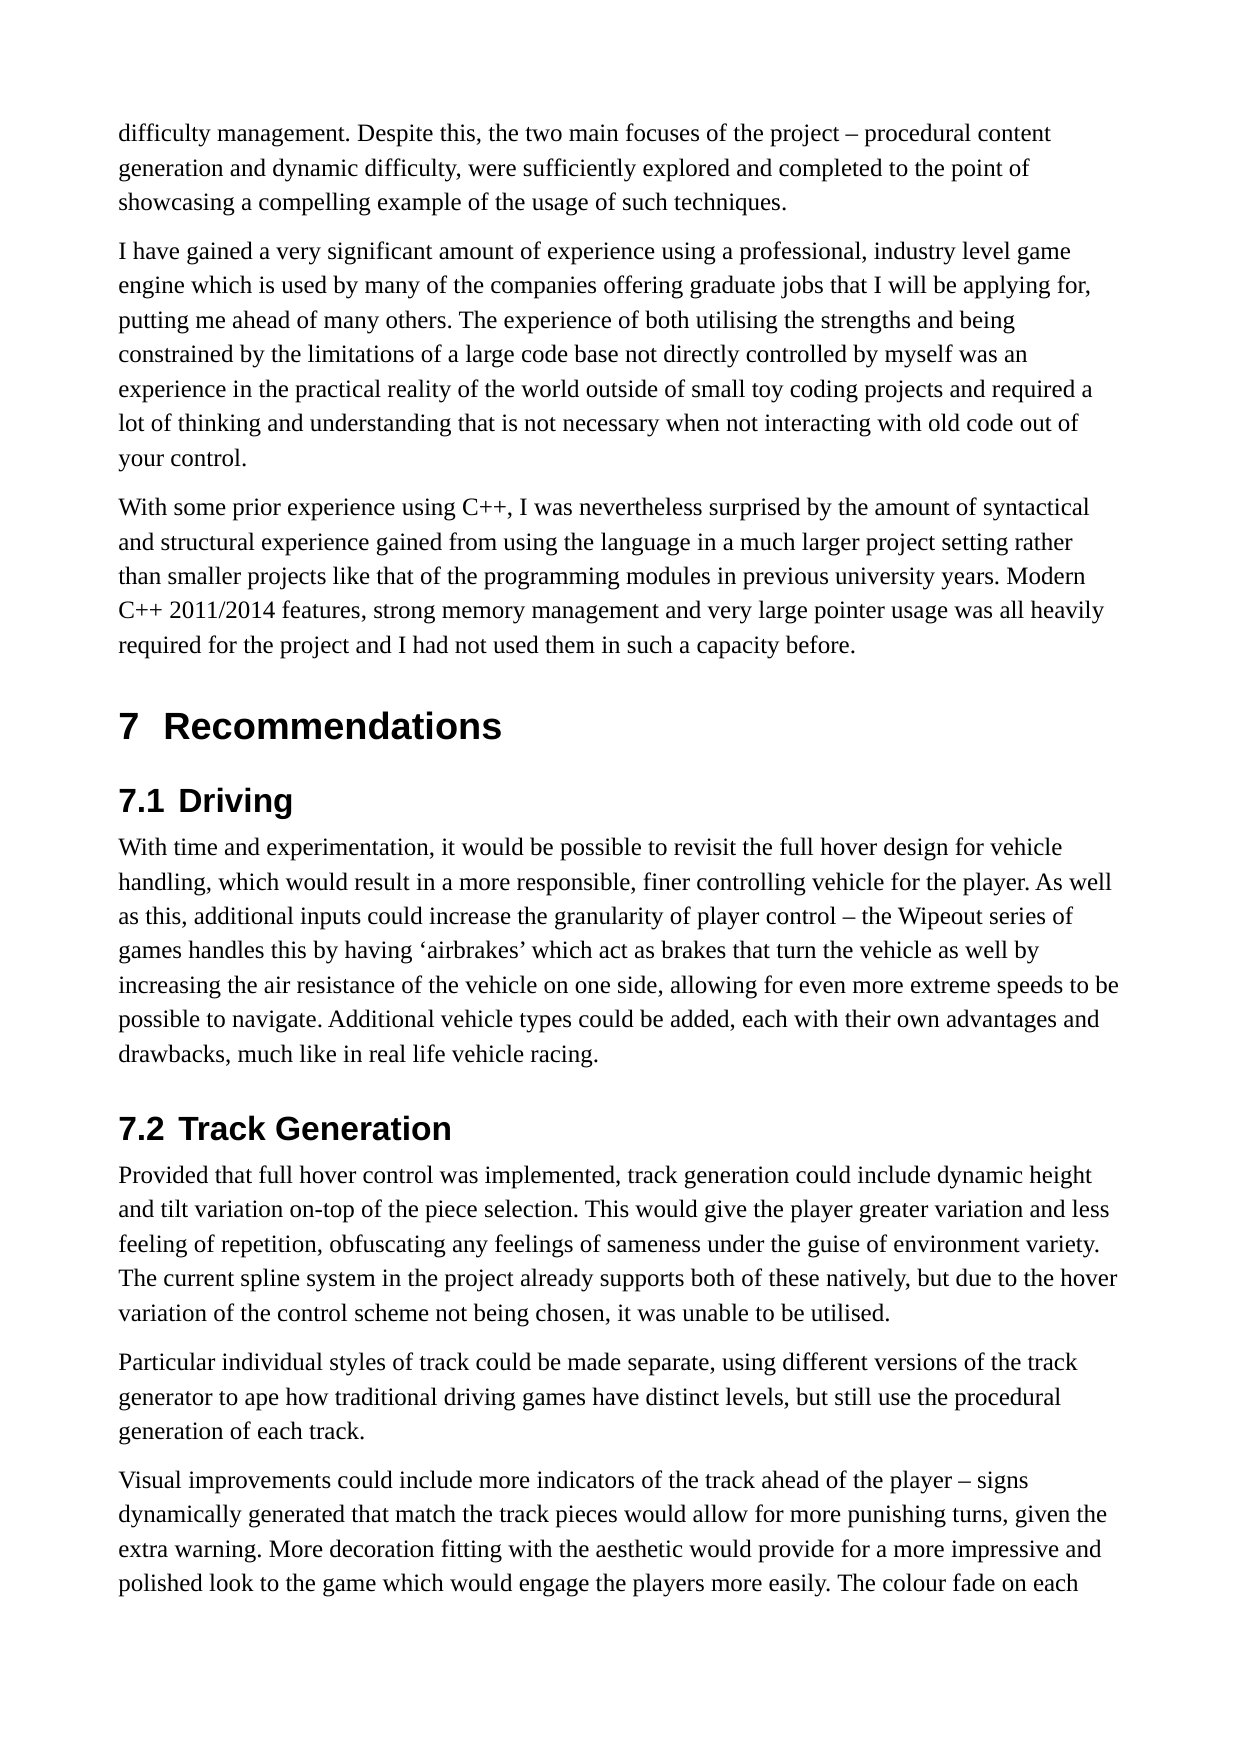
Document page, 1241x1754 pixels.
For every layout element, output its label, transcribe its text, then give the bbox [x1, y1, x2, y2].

text I have gained a very significant amount of experience using a professional, industry level game engine which is used by many of the companies offering graduate jobs that I will be applying for, putting me ahead of many others. The experience of both utilising the strengths and being constrained by the limitations of a large code base not directly controlled by myself was an experience in the practical reality of the world outside of small toy coding projects and required a lot of thinking and understanding that is not necessary when not interacting with old code out of your control. [118, 236, 1122, 472]
subtitle Track Generation [118, 1109, 1122, 1148]
text Provided that full hover control was implemented, track generation could include dynamic height and tilt variation on-top of the piece selection. This would give the player greater variation and less feeling of repetition, obfuscating any feelings of sameness under the guise of environment variety. The current spline system in the project already supports both of these natively, but due to the hover variation of the control scheme not being chosen, it was unable to be utilised. [118, 1160, 1122, 1327]
text Visual improvements could include more indicators of the track ahead of the player – signs dynamically generated that match the track pieces would allow for more punishing turns, given the extra warning. More decoration fitting with the aesthetic would provide for a more impressive and polished look to the game which would engage the players more easily. The colour fade on each [118, 1465, 1122, 1597]
text With time and experimentation, it would be possible to revisit the full hover design for vehicle handling, which would result in a more responsible, finer controlling vehicle for the player. As well as this, additional inputs could increase the granularity of player control – the Wipeout series of games handles this by having ‘airbrakes’ which act as brakes that turn the vehicle as well by increasing the air resistance of the vehicle on one side, allowing for even more extreme speeds to be possible to navigate. Additional vehicle types could be added, each with their own advantages and drawbacks, much like in real life vehicle racing. [118, 832, 1122, 1068]
text difficulty management. Despite this, the two main focuses of the project – procedural content generation and dynamic difficulty, were sufficiently explored and completed to the point of showcasing a compelling example of the usage of such techniques. [118, 118, 1122, 216]
subtitle Driving [118, 781, 1122, 820]
subtitle Recommendations [118, 704, 1122, 748]
text With some prior experience using C++, I was nevertheless surprised by the amount of syntactical and structural experience gained from using the language in a much larger project setting rather than smaller projects like that of the programming modules in previous university years. Modern C++ 2011/2014 features, strong memory management and very large pointer usage was all heavily required for the project and I had not used them in such a capacity before. [118, 492, 1122, 659]
text Particular individual styles of track could be made separate, using different versions of the track generator to ape how traditional driving games have distinct levels, but still use the procedural generation of each track. [118, 1347, 1122, 1445]
